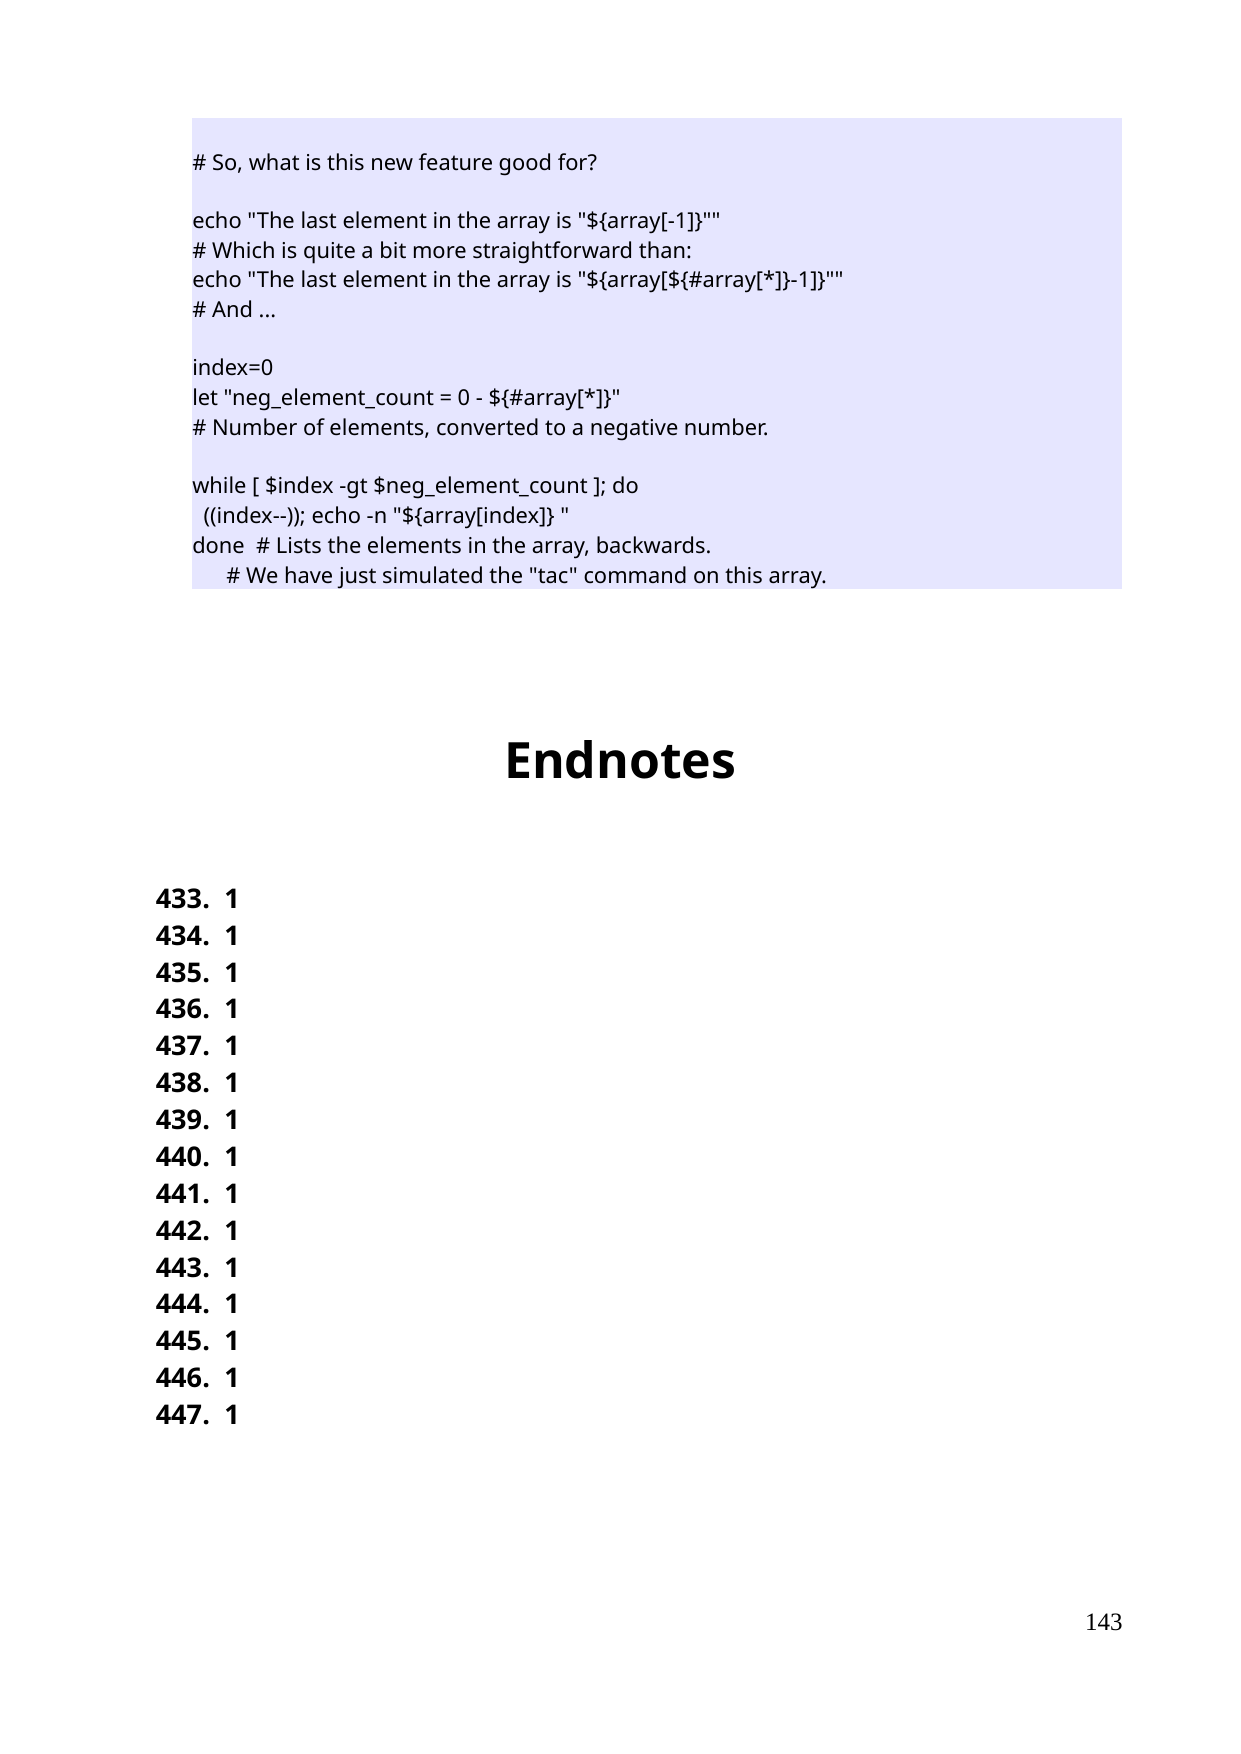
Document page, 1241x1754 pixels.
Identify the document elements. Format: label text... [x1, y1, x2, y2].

list 1 [156, 953, 1122, 990]
list 1 [156, 1396, 1122, 1432]
list 1 [156, 1101, 1122, 1137]
list 1 [156, 1064, 1122, 1101]
list ((index--)); echo -n "${array[index]} " [192, 500, 1122, 530]
list # Which is quite a bit more straightforward than: [192, 234, 1122, 264]
list done # Lists the elements in the array, backwards. [192, 530, 1122, 559]
list # We have just simulated the "tac" command on this array. [192, 559, 1122, 589]
list 1 [156, 990, 1122, 1027]
list 1 [156, 1285, 1122, 1322]
subtitle Endnotes [118, 725, 1122, 793]
list 1 [156, 1248, 1122, 1285]
list 1 [156, 916, 1122, 953]
list # Number of elements, converted to a negative number. [192, 412, 1122, 442]
list 1 [156, 1359, 1122, 1396]
list 1 [156, 1322, 1122, 1359]
list 1 [156, 1211, 1122, 1248]
list # And ... [192, 294, 1122, 324]
list 1 [156, 1027, 1122, 1064]
list echo "The last element in the array is "${array[-1]}"" [192, 205, 1122, 234]
list echo "The last element in the array is "${array[${#array[*]}-1]}"" [192, 264, 1122, 294]
list let "neg_element_count = 0 - ${#array[*]}" [192, 382, 1122, 412]
list index=0 [192, 352, 1122, 382]
list 1 [156, 1137, 1122, 1174]
list # So, what is this new feature good for? [192, 147, 1122, 176]
list 1 [156, 1174, 1122, 1211]
list 1 [156, 879, 1122, 916]
list while [ $index -gt $neg_element_count ]; do [192, 470, 1122, 500]
